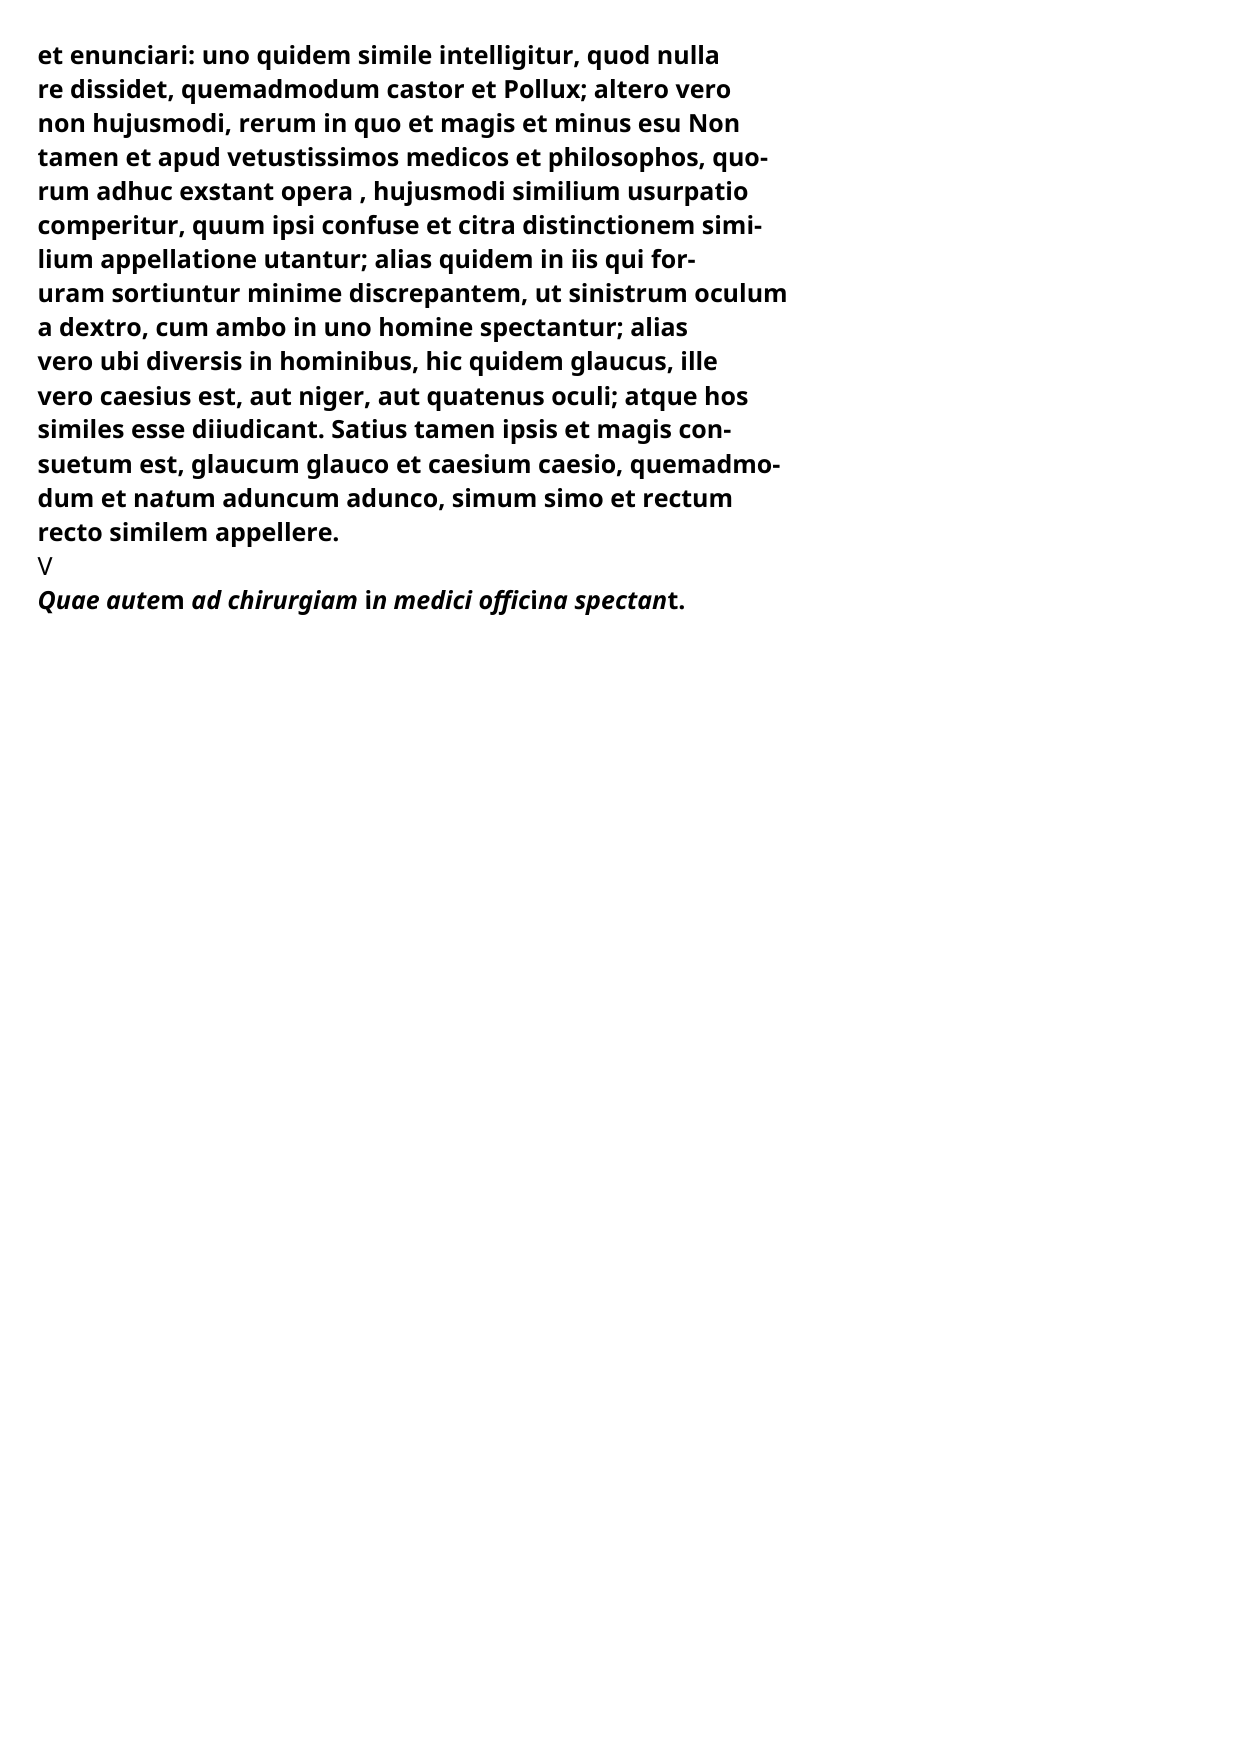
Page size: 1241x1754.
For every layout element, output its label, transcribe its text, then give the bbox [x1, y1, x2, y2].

text Quae autem ad chirurgiam in medici officina spectant. [37, 582, 1203, 617]
text V [37, 548, 1203, 582]
text et enunciari: uno quidem simile intelligitur, quod nulla re dissidet, quemadmodum castor et Pollux; altero vero non hujusmodi, rerum in quo et magis et minus esu Non tamen et apud vetustissimos medicos et philosophos, quo- rum adhuc exstant opera , hujusmodi similium usurpatio comperitur, quum ipsi confuse et citra distinctionem simi- lium appellatione utantur; alias quidem in iis qui for- uram sortiuntur minime discrepantem, ut sinistrum oculum a dextro, cum ambo in uno homine spectantur; alias vero ubi diversis in hominibus, hic quidem glaucus, ille vero caesius est, aut niger, aut quatenus oculi; atque hos similes esse diiudicant. Satius tamen ipsis et magis con- suetum est, glaucum glauco et caesium caesio, quemadmo- dum et natum aduncum adunco, simum simo et rectum recto similem appellere. [37, 37, 1203, 548]
